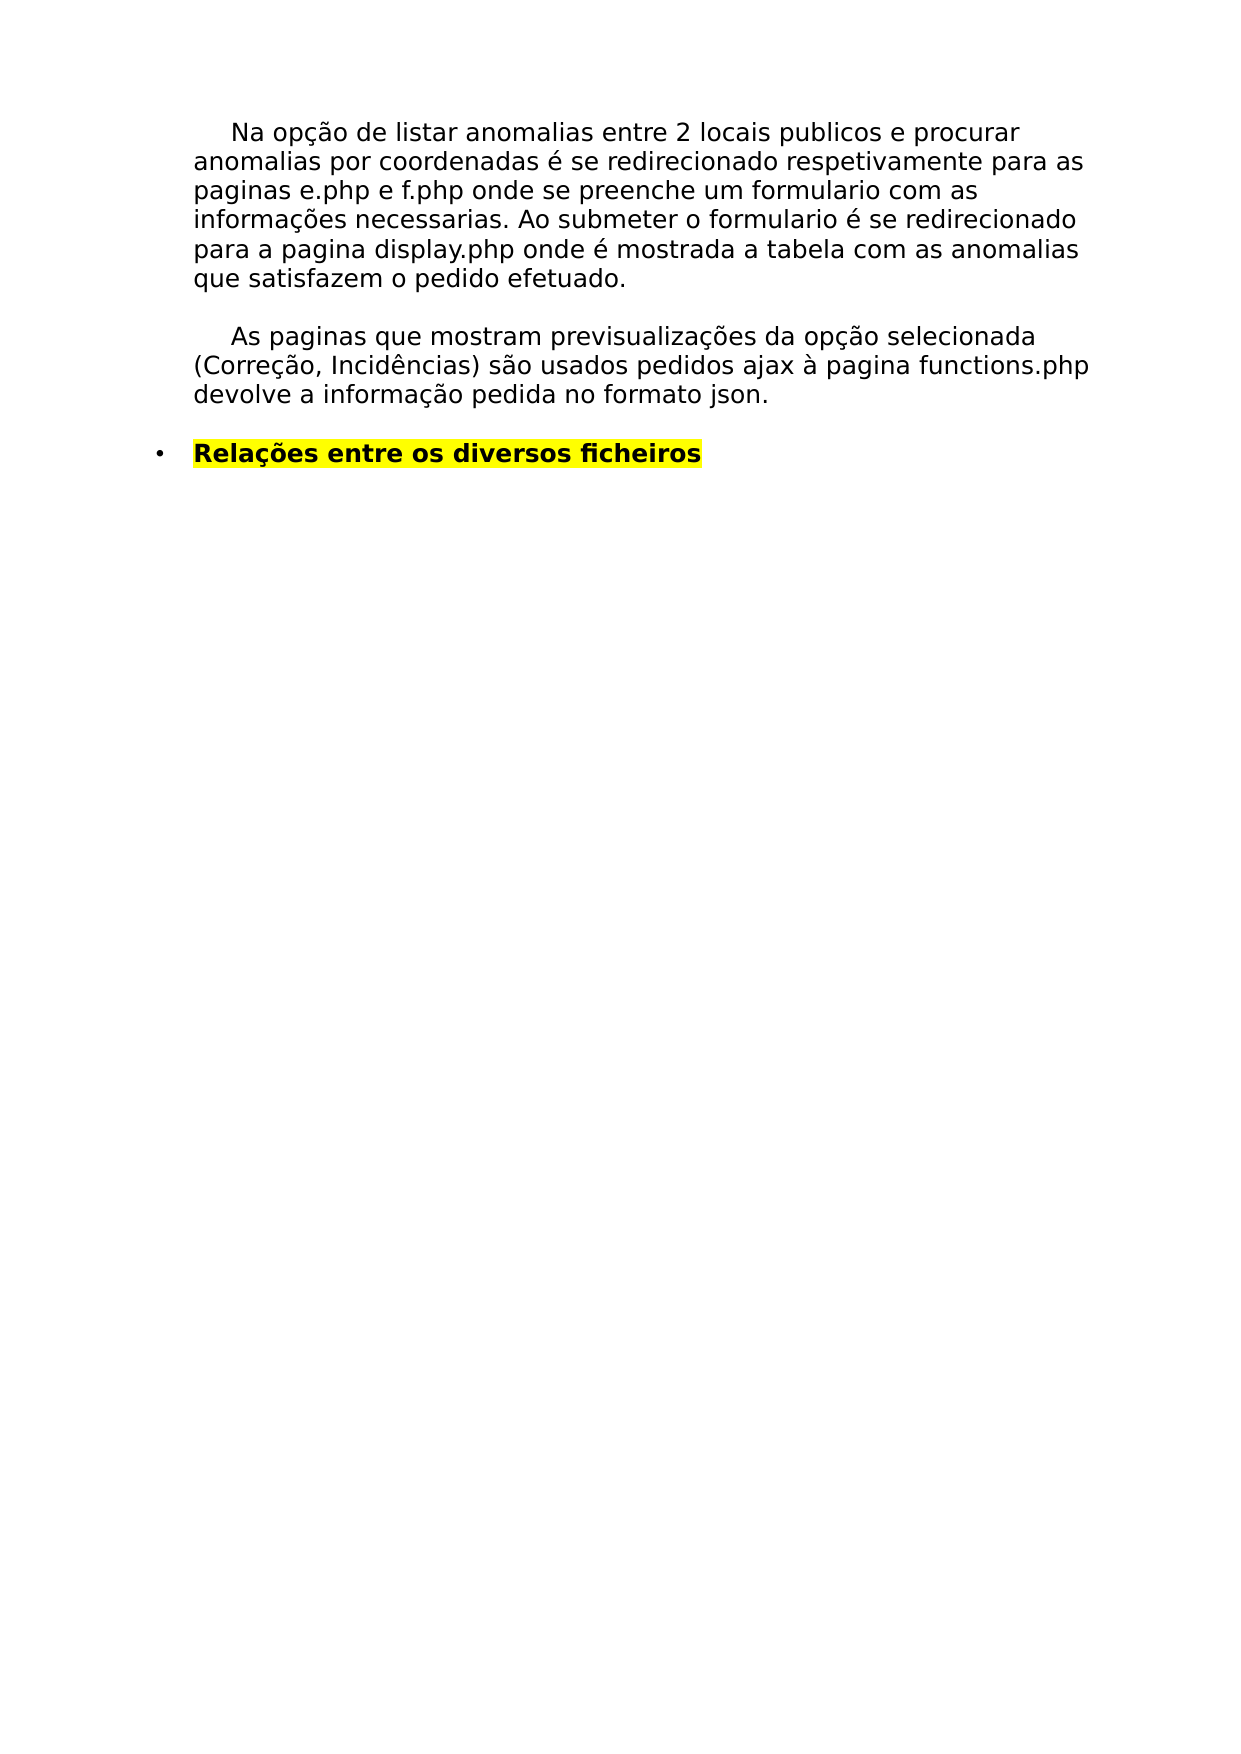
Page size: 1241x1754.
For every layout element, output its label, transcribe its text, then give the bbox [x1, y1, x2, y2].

list Relações entre os diversos ficheiros [156, 439, 1122, 468]
text Na opção de listar anomalias entre 2 locais publicos e procurar anomalias por coordenadas é se redirecionado respetivamente para as paginas e.php e f.php onde se preenche um formulario com as informações necessarias. Ao submeter o formulario é se redirecionado para a pagina display.php onde é mostrada a tabela com as anomalias que satisfazem o pedido efetuado. [193, 118, 1122, 293]
text As paginas que mostram previsualizações da opção selecionada (Correção, Incidências) são usados pedidos ajax à pagina functions.php devolve a informação pedida no formato json. [193, 322, 1122, 410]
